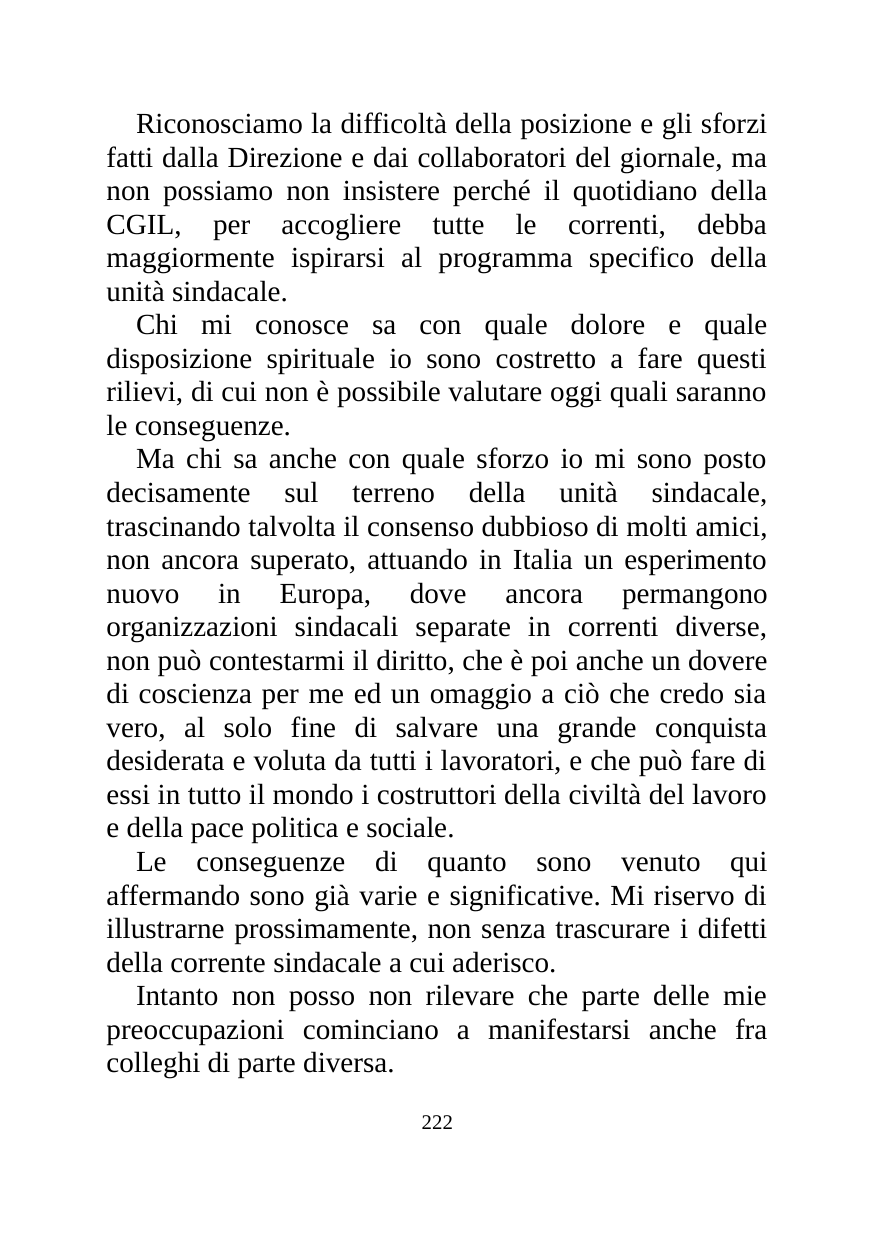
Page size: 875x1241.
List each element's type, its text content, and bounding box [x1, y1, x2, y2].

text Intanto non posso non rilevare che parte delle mie preoccupazioni cominciano a manifestarsi anche fra colleghi di parte diversa. [106, 978, 768, 1079]
text Chi mi conosce sa con quale dolore e quale disposizione spirituale io sono costretto a fare questi rilievi, di cui non è possibile valutare oggi quali saranno le conseguenze. [106, 307, 768, 442]
text Le conseguenze di quanto sono venuto qui affermando sono già varie e significative. Mi riservo di illustrarne prossimamente, non senza trascurare i difetti della corrente sindacale a cui aderisco. [106, 844, 768, 978]
text Riconosciamo la difficoltà della posizione e gli sforzi fatti dalla Direzione e dai collaboratori del giornale, ma non possiamo non insistere perché il quotidiano della CGIL, per accogliere tutte le correnti, debba maggiormente ispirarsi al programma specifico della unità sindacale. [106, 106, 768, 307]
text Ma chi sa anche con quale sforzo io mi sono posto decisamente sul terreno della unità sindacale, trascinando talvolta il consenso dubbioso di molti amici, non ancora superato, attuando in Italia un esperimento nuovo in Europa, dove ancora permangono organizzazioni sindacali separate in correnti diverse, non può contestarmi il diritto, che è poi anche un dovere di coscienza per me ed un omaggio a ciò che credo sia vero, al solo fine di salvare una grande conquista desiderata e voluta da tutti i lavoratori, e che può fare di essi in tutto il mondo i costruttori della civiltà del lavoro e della pace politica e sociale. [106, 442, 768, 844]
